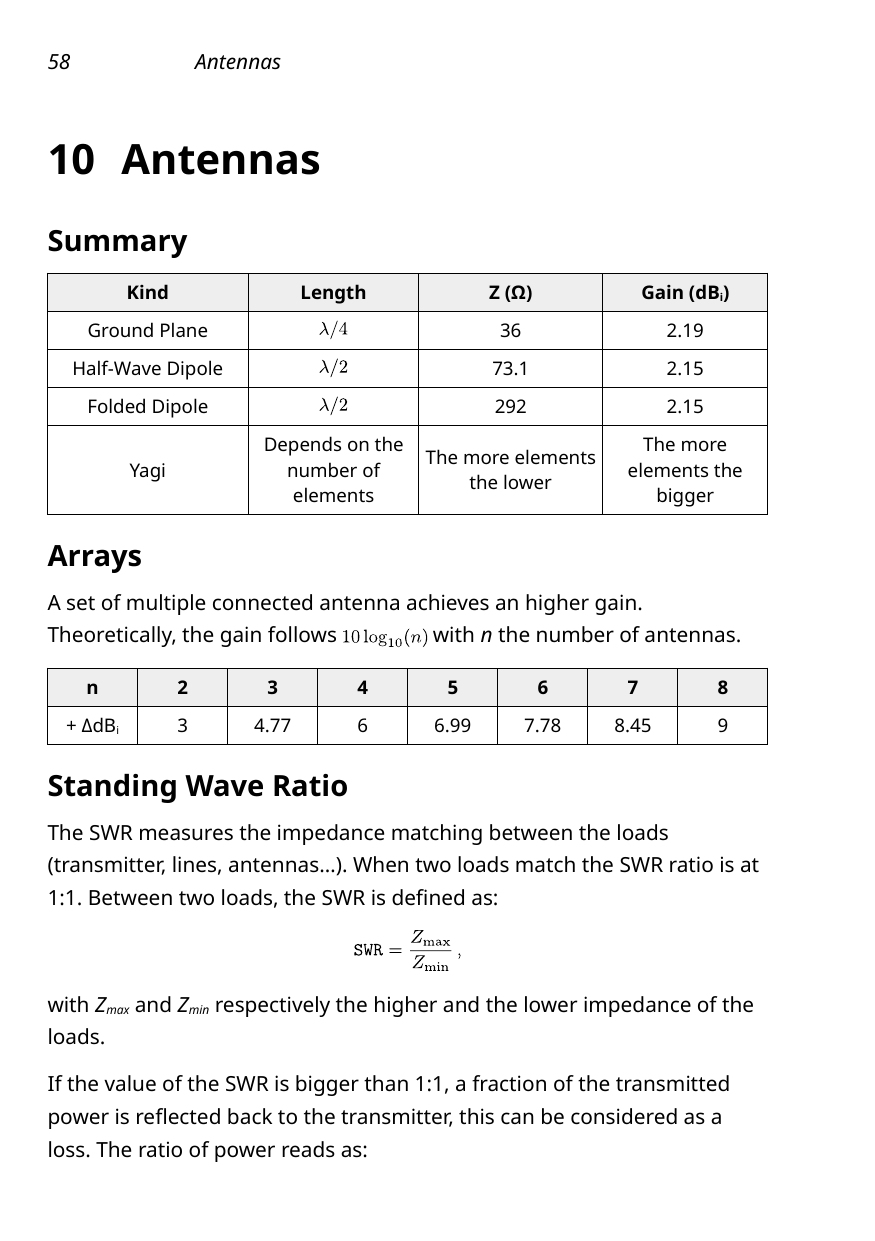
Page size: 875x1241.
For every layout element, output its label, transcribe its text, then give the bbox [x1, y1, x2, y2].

table_header 7 [588, 669, 677, 706]
text A set of multiple connected antenna achieves an higher gain. Theoretically, the gain follows with n the number of antennas. [47, 588, 768, 649]
table_cell 36 [419, 312, 602, 348]
table_header Z (Ω) [419, 274, 602, 311]
table_cell The more elements the bigger [603, 426, 767, 514]
table_cell [249, 312, 418, 348]
text If the value of the SWR is bigger than 1:1, a fraction of the transmitted power is reflected back to the transmitter, this can be considered as a loss. The ratio of power reads as: [47, 1069, 768, 1163]
table_cell 292 [419, 388, 602, 424]
table_cell 7.78 [498, 707, 587, 743]
table_cell Yagi [48, 426, 248, 514]
table_header Length [249, 274, 418, 311]
subtitle Arrays [47, 536, 768, 575]
table_cell 2.15 [603, 350, 767, 387]
table_cell 3 [138, 707, 227, 743]
table_cell Half-Wave Dipole [48, 350, 248, 387]
table_cell 2.15 [603, 388, 767, 424]
table_cell Folded Dipole [48, 388, 248, 424]
table_cell 73.1 [419, 350, 602, 387]
table_cell [249, 350, 418, 387]
text with Zmax and Zmin respectively the higher and the lower impedance of the loads. [47, 990, 768, 1051]
table_header 6 [498, 669, 587, 706]
table_cell The more elements the lower [419, 426, 602, 514]
text The SWR measures the impedance matching between the loads (transmitter, lines, antennas…). When two loads match the SWR ratio is at 1:1. Between two loads, the SWR is defined as: [47, 818, 768, 911]
table_cell [249, 388, 418, 424]
subtitle Standing Wave Ratio [47, 765, 768, 805]
table_header Gain (dBi) [603, 274, 767, 311]
table_cell 6 [318, 707, 407, 743]
table_header 2 [138, 669, 227, 706]
table_header 5 [408, 669, 497, 706]
table_header 3 [228, 669, 317, 706]
table_header 4 [318, 669, 407, 706]
table_cell 6.99 [408, 707, 497, 743]
subtitle Summary [47, 220, 768, 260]
table_cell 8.45 [588, 707, 677, 743]
table_cell 4.77 [228, 707, 317, 743]
table_header Kind [48, 274, 248, 311]
table_header n [48, 669, 137, 706]
table_cell 2.19 [603, 312, 767, 348]
table_cell Ground Plane [48, 312, 248, 348]
table_cell Depends on the number of elements [249, 426, 418, 514]
table_header 8 [678, 669, 767, 706]
table_cell + ΔdBi [48, 707, 137, 743]
table_cell 9 [678, 707, 767, 743]
subtitle Antennas [47, 130, 768, 187]
